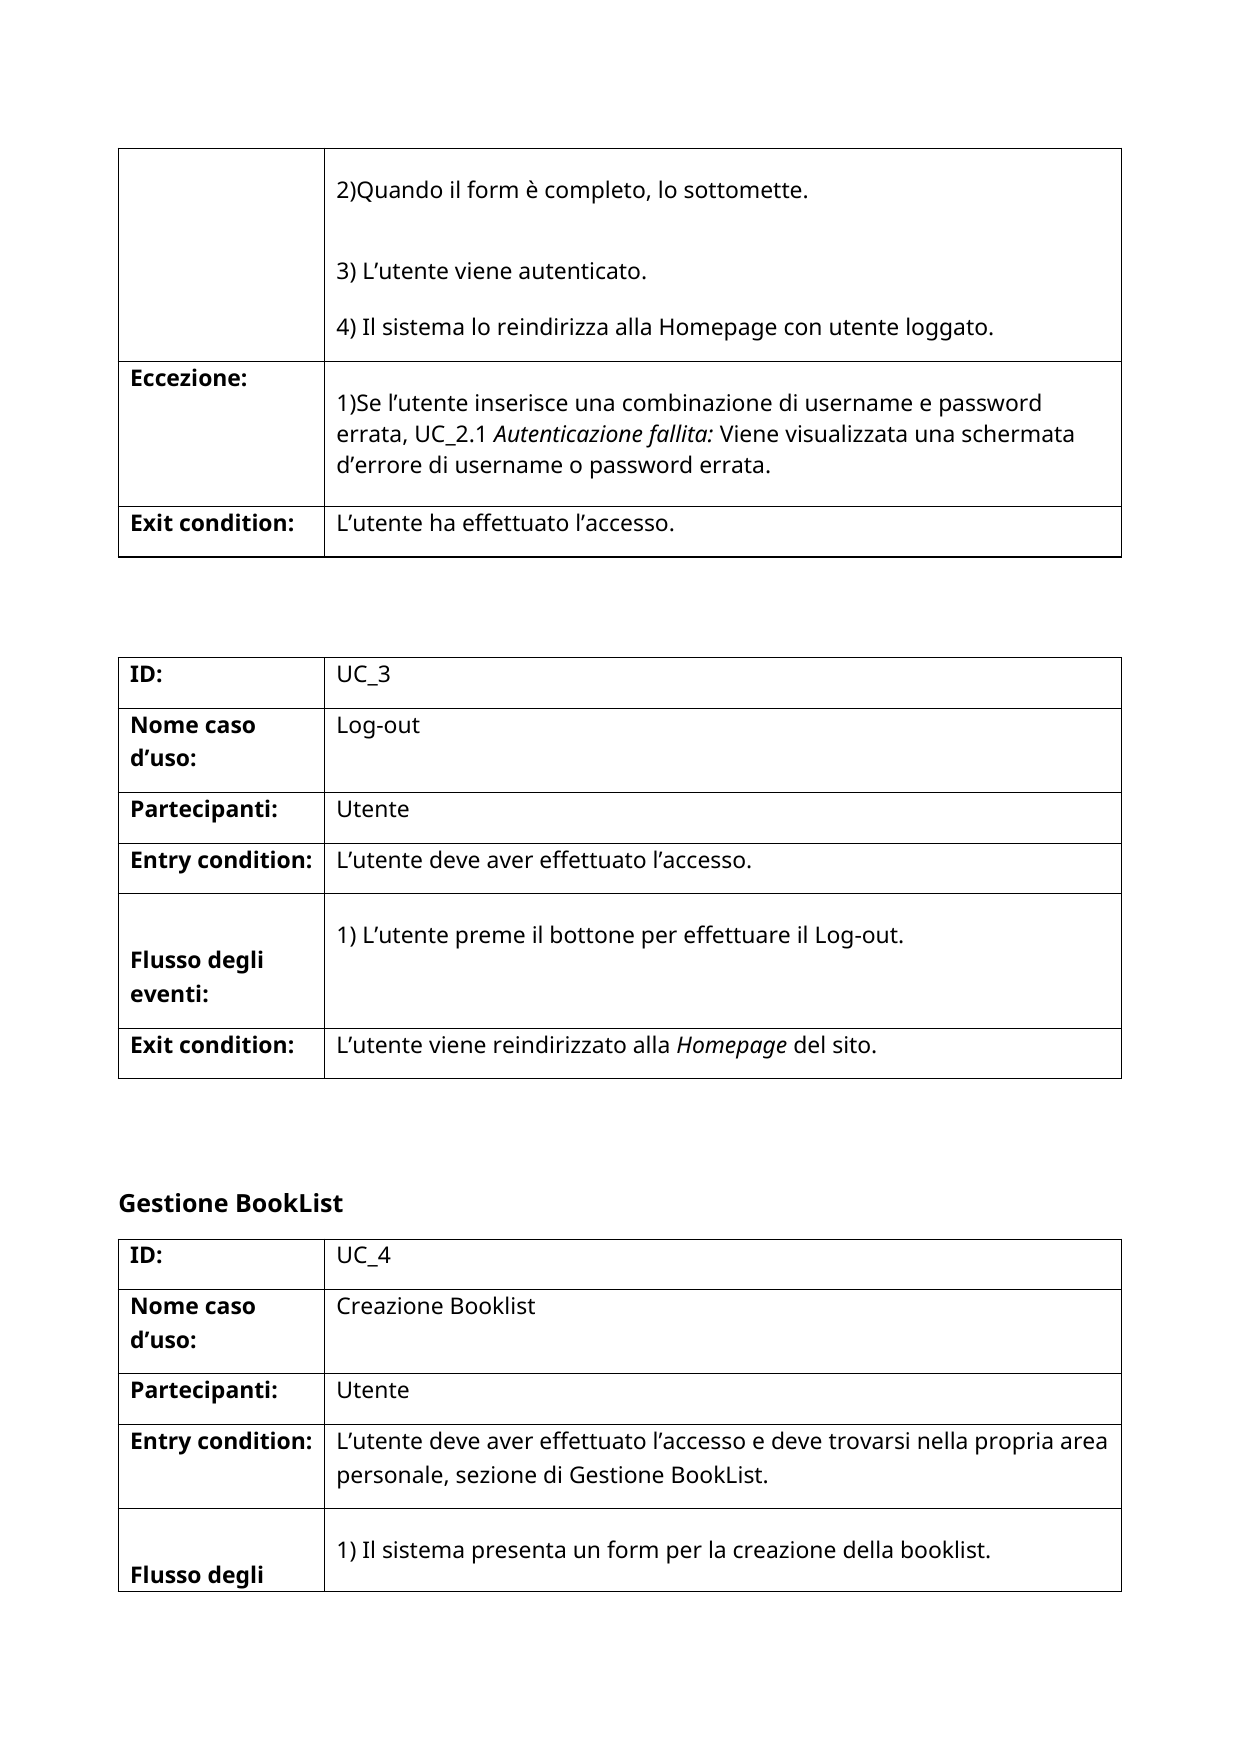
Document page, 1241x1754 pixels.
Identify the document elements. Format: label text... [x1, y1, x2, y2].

table_cell 1) L’utente preme il bottone per effettuare il Log-out. [325, 894, 1121, 1028]
table_cell Nome caso d’uso: [119, 1290, 324, 1373]
table_cell L’utente viene reindirizzato alla Homepage del sito. [325, 1029, 1121, 1078]
table_cell Utente [325, 1374, 1121, 1424]
table_cell Exit condition: [119, 507, 324, 556]
table_header ID: [119, 658, 324, 708]
table_cell Partecipanti: [119, 1374, 324, 1424]
text Gestione BookList [118, 1185, 1122, 1219]
table_header ID: [119, 1240, 324, 1289]
table_cell Flusso degli eventi: [119, 894, 324, 1028]
table_cell L’utente ha effettuato l’accesso. [325, 507, 1121, 556]
table_cell Eccezione: [119, 362, 324, 506]
table_cell Utente [325, 793, 1121, 843]
table_cell 1) Il sistema presenta un form per la creazione della booklist. [325, 1509, 1121, 1591]
table_header UC_4 [325, 1240, 1121, 1289]
table_cell [119, 149, 324, 361]
table_cell L’utente deve aver effettuato l’accesso e deve trovarsi nella propria area personale, sezione di Gestione BookList. [325, 1425, 1121, 1508]
table_cell L’utente deve aver effettuato l’accesso. [325, 844, 1121, 893]
table_cell 2)Quando il form è completo, lo sottomette. 3) L’utente viene autenticato. 4) Il sistema lo reindirizza alla Homepage con utente loggato. [325, 149, 1121, 361]
table_cell Nome caso d’uso: [119, 709, 324, 792]
table_cell Entry condition: [119, 844, 324, 893]
table_header UC_3 [325, 658, 1121, 708]
table_cell Entry condition: [119, 1425, 324, 1508]
table_cell Log-out [325, 709, 1121, 792]
table_cell 1)Se l’utente inserisce una combinazione di username e password errata, UC_2.1 Autenticazione fallita: Viene visualizzata una schermata d’errore di username o password errata. [325, 362, 1121, 506]
table_cell Partecipanti: [119, 793, 324, 843]
table_cell Flusso degli [119, 1509, 324, 1591]
table_cell Exit condition: [119, 1029, 324, 1078]
table_cell Creazione Booklist [325, 1290, 1121, 1373]
